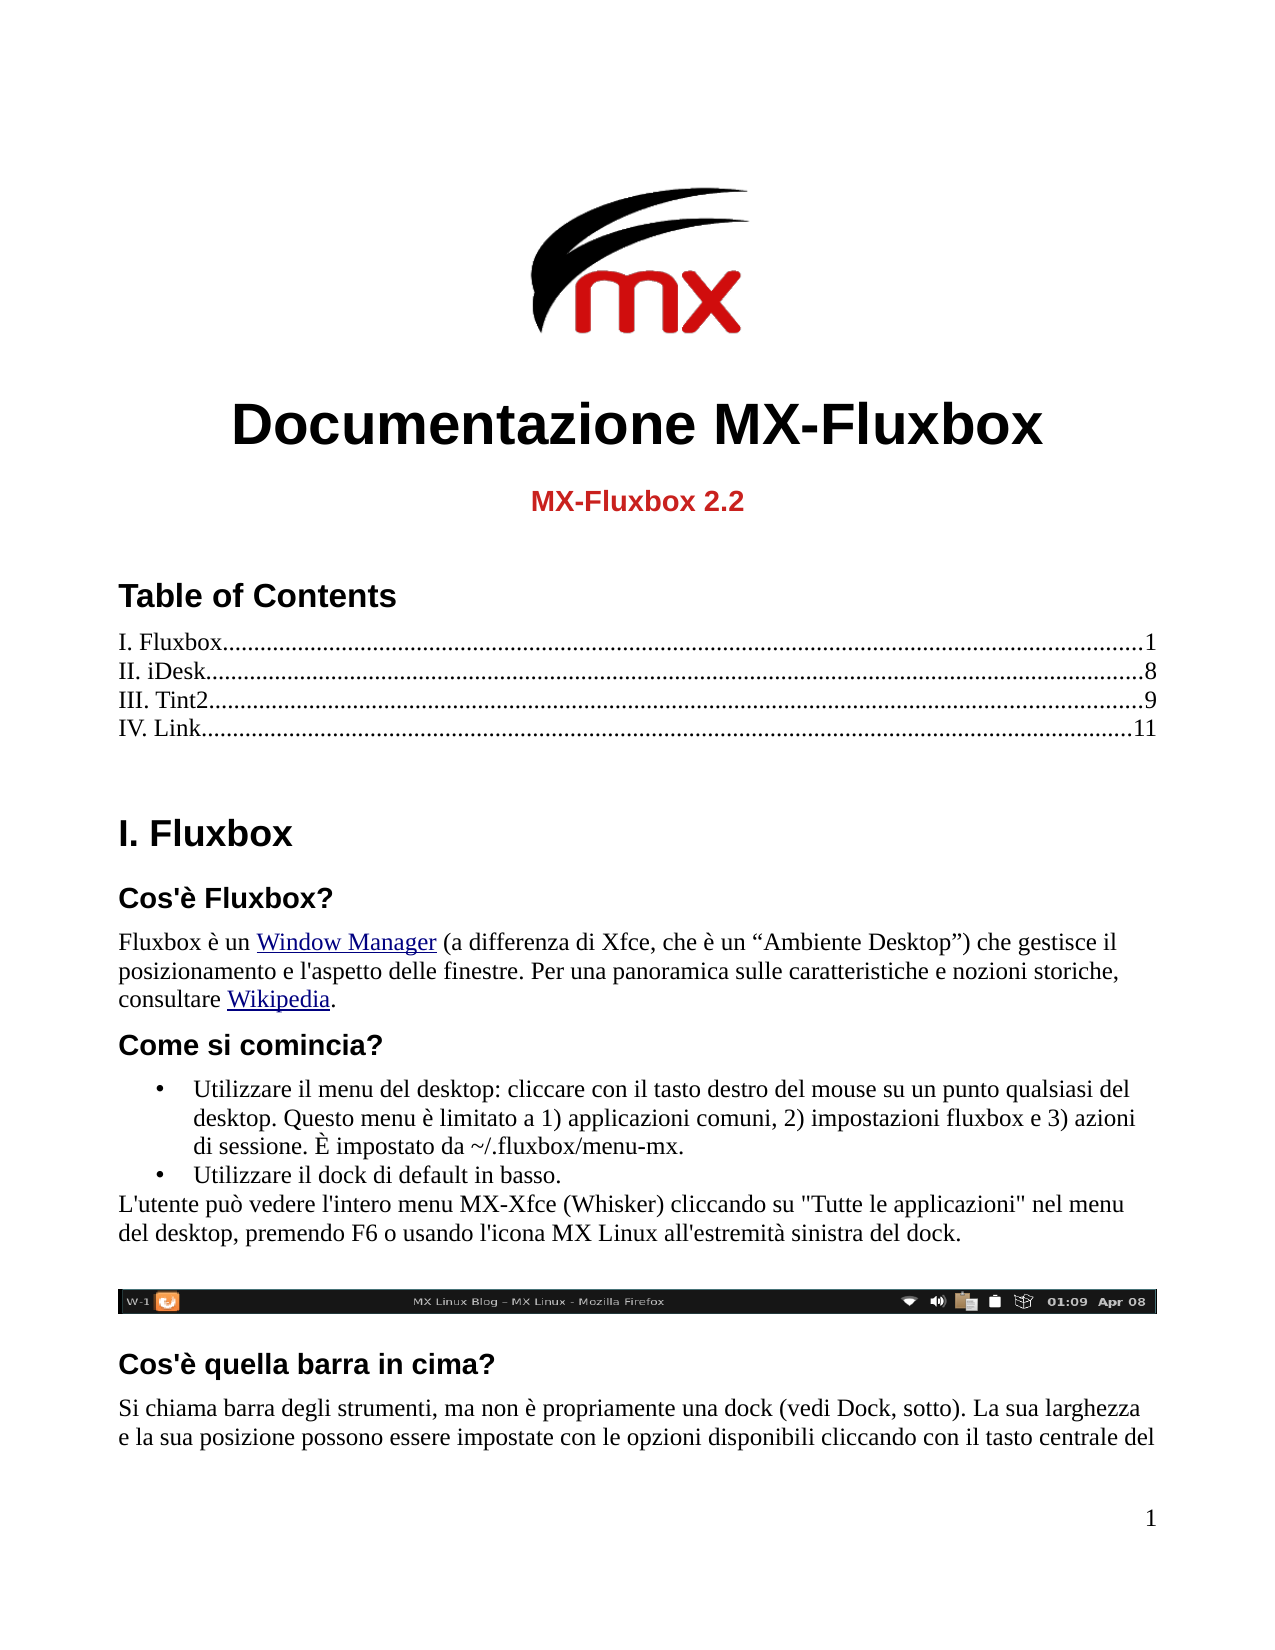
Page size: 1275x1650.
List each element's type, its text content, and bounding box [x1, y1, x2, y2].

text III. Tint2 9 [118, 685, 1157, 713]
picture [118, 1289, 1157, 1314]
title Documentazione MX-Fluxbox [118, 301, 1157, 457]
text II. iDesk 8 [118, 656, 1157, 685]
list Si chiama barra degli strumenti, ma non è propriamente una dock (vedi Dock, sotto). La sua larghezza e la sua posizione possono essere impostate con le opzioni disponibili cliccando con il tasto centrale del [118, 1393, 1157, 1451]
list Utilizzare il menu del desktop: cliccare con il tasto destro del mouse su un punto qualsiasi del desktop. Questo menu è limitato a 1) applicazioni comuni, 2) impostazioni fluxbox e 3) azioni di sessione. È impostato da ~/.fluxbox/menu-mx. [156, 1074, 1157, 1160]
text I. Fluxbox 1 [118, 627, 1157, 656]
list Fluxbox è un Window Manager (a differenza di Xfce, che è un “Ambiente Desktop”) che gestisce il posizionamento e l'aspetto delle finestre. Per una panoramica sulle caratteristiche e nozioni storiche, consultare Wikipedia. [118, 927, 1157, 1013]
subtitle MX-Fluxbox 2.2 [118, 484, 1157, 517]
list Utilizzare il dock di default in basso. [156, 1160, 1157, 1189]
subtitle Come si comincia? [118, 1028, 1157, 1061]
subtitle I. Fluxbox [118, 811, 1157, 854]
text IV. Link 11 [118, 713, 1157, 742]
subtitle Cos'è Fluxbox? [118, 881, 1157, 914]
subtitle Table of Contents [118, 576, 1157, 615]
list L'utente può vedere l'intero menu MX-Xfce (Whisker) cliccando su "Tutte le applicazioni" nel menu del desktop, premendo F6 o usando l'icona MX Linux all'estremità sinistra del dock. [118, 1189, 1157, 1246]
picture [508, 132, 767, 390]
subtitle Cos'è quella barra in cima? [118, 1347, 1157, 1381]
